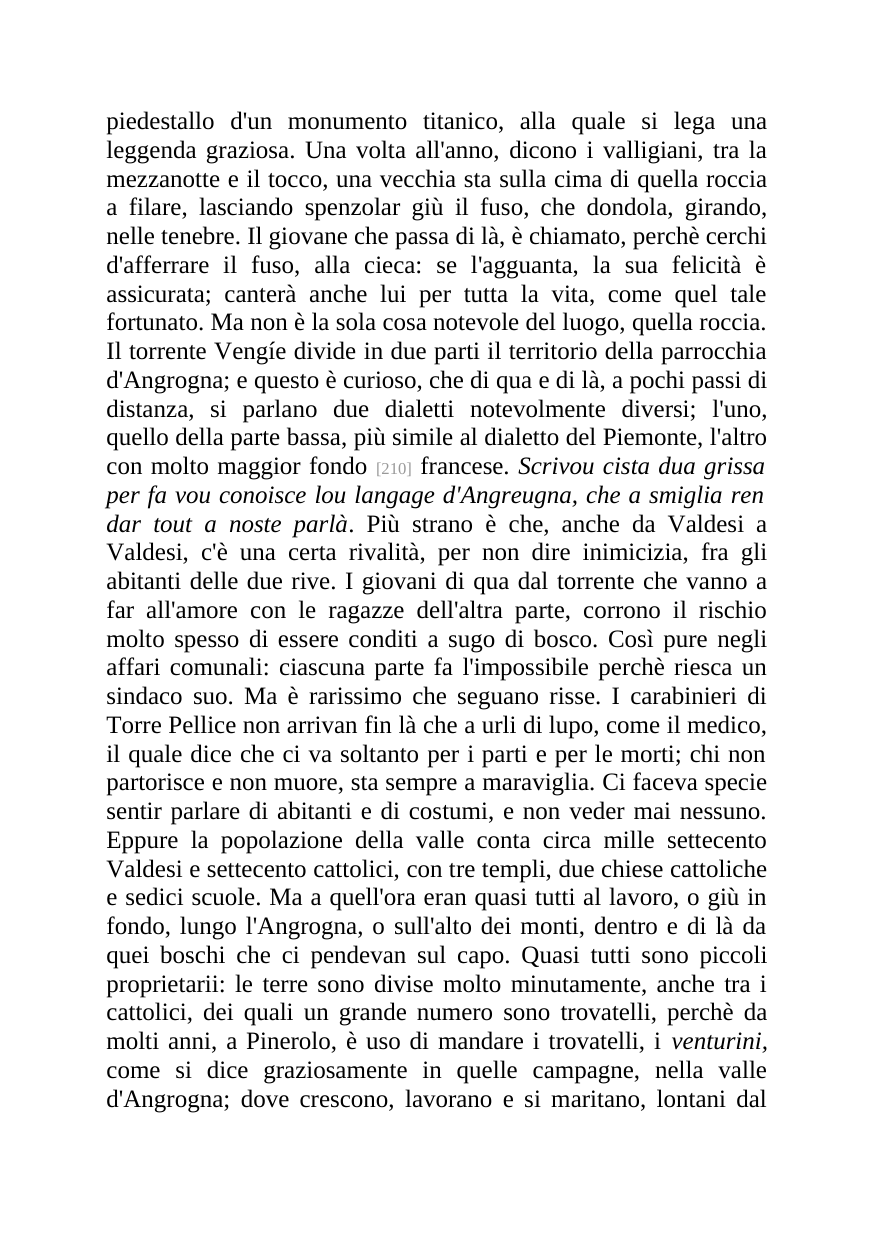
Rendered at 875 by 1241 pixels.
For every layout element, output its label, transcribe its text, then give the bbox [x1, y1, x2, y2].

text piedestallo d'un monumento titanico, alla quale si lega una leggenda graziosa. Una volta all'anno, dicono i valligiani, tra la mezzanotte e il tocco, una vecchia sta sulla cima di quella roccia a filare, lasciando spenzolar giù il fuso, che dondola, girando, nelle tenebre. Il giovane che passa di là, è chiamato, perchè cerchi d'afferrare il fuso, alla cieca: se l'agguanta, la sua felicità è assicurata; canterà anche lui per tutta la vita, come quel tale fortunato. Ma non è la sola cosa notevole del luogo, quella roccia. Il torrente Vengíe divide in due parti il territorio della parrocchia d'Angrogna; e questo è curioso, che di qua e di là, a pochi passi di distanza, si parlano due dialetti notevolmente diversi; l'uno, quello della parte bassa, più simile al dialetto del Piemonte, l'altro con molto maggior fondo [210] francese. Scrivou cista dua grissa per fa vou conoisce lou langage d'Angreugna, che a smiglia ren dar tout a noste parlà. Più strano è che, anche da Valdesi a Valdesi, c'è una certa rivalità, per non dire inimicizia, fra gli abitanti delle due rive. I giovani di qua dal torrente che vanno a far all'amore con le ragazze dell'altra parte, corrono il rischio molto spesso di essere conditi a sugo di bosco. Così pure negli affari comunali: ciascuna parte fa l'impossibile perchè riesca un sindaco suo. Ma è rarissimo che seguano risse. I carabinieri di Torre Pellice non arrivan fin là che a urli di lupo, come il medico, il quale dice che ci va soltanto per i parti e per le morti; chi non partorisce e non muore, sta sempre a maraviglia. Ci faceva specie sentir parlare di abitanti e di costumi, e non veder mai nessuno. Eppure la popolazione della valle conta circa mille settecento Valdesi e settecento cattolici, con tre templi, due chiese cattoliche e sedici scuole. Ma a quell'ora eran quasi tutti al lavoro, o giù in fondo, lungo l'Angrogna, o sull'alto dei monti, dentro e di là da quei boschi che ci pendevan sul capo. Quasi tutti sono piccoli proprietarii: le terre sono divise molto minutamente, anche tra i cattolici, dei quali un grande numero sono trovatelli, perchè da molti anni, a Pinerolo, è uso di mandare i trovatelli, i venturini, come si dice graziosamente in quelle campagne, nella valle d'Angrogna; dove crescono, lavorano e si maritano, lontani dal [106, 106, 768, 1112]
